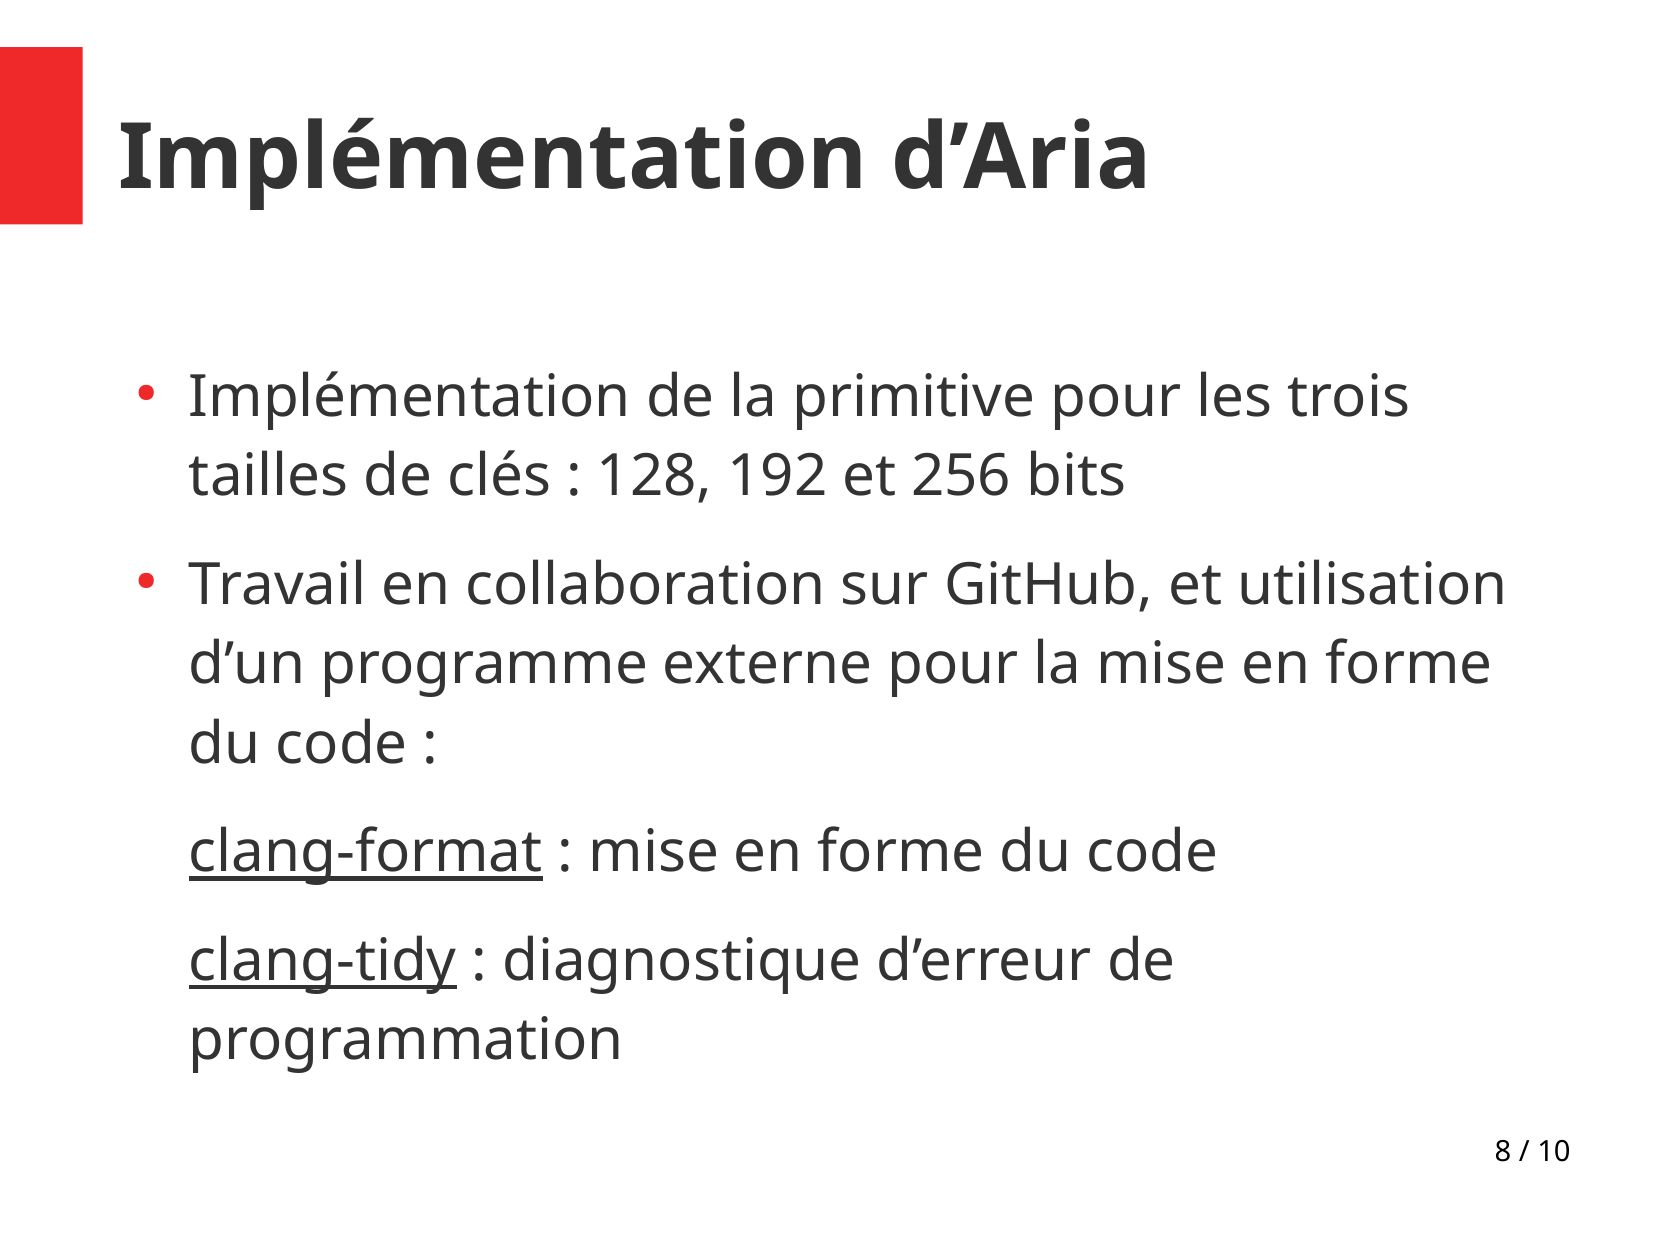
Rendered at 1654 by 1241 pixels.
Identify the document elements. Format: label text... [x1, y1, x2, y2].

title Implémentation d’Aria [118, 49, 1571, 257]
list Implémentation de la primitive pour les trois tailles de clés : 128, 192 et 256 bits Travail en collaboration sur GitHub, et utilisation d’un programme externe pour la mise en forme du code : clang-format : mise en forme du code clang-tidy : diagnostique d’erreur de programmation [118, 354, 1536, 1074]
